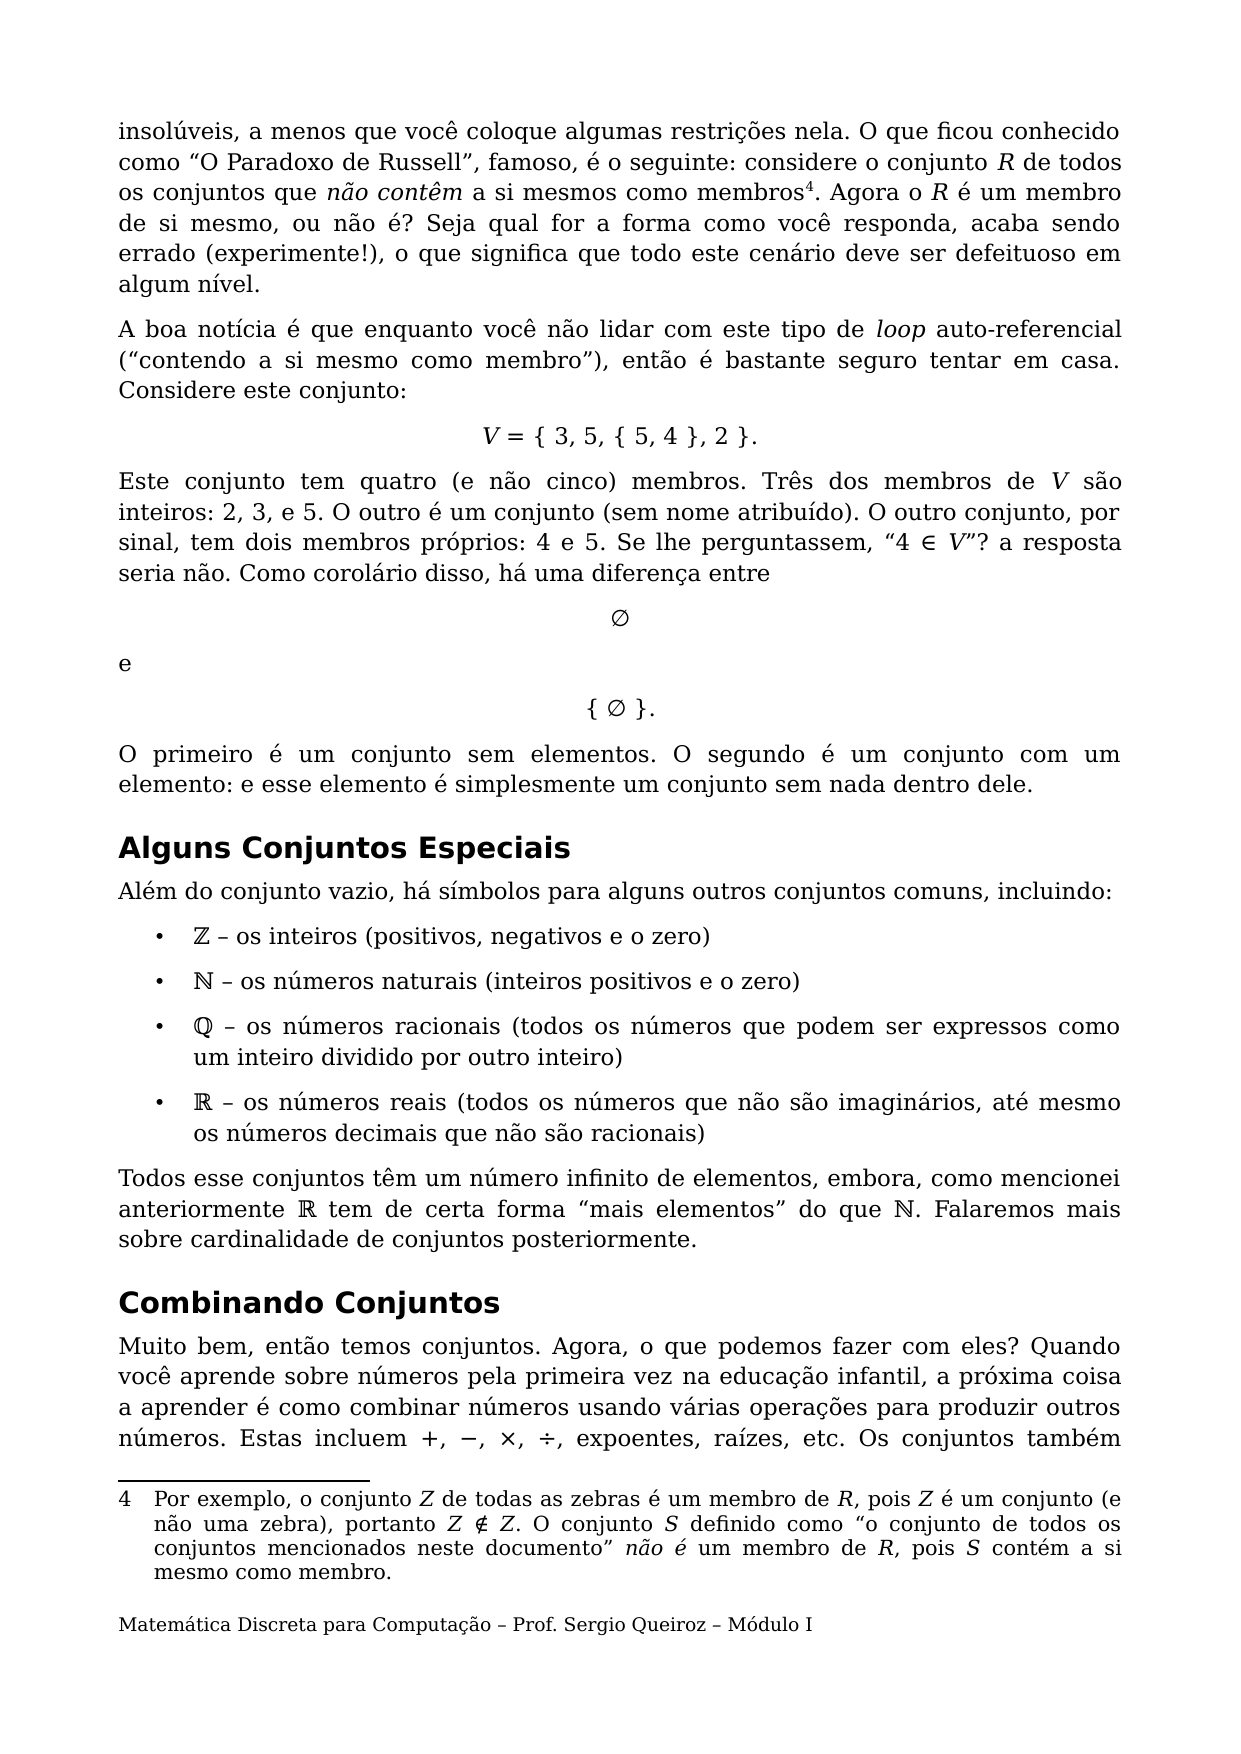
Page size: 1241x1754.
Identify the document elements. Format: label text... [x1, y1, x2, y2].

list ℝ – os números reais (todos os números que não são imaginários, até mesmo os números decimais que não são racionais) [156, 1089, 1122, 1147]
text insolúveis, a menos que você coloque algumas restrições nela. O que ficou conhecido como “O Paradoxo de Russell”, famoso, é o seguinte: considere o conjunto R de todos os conjuntos que não contêm a si mesmos como membros. Agora o R é um membro de si mesmo, ou não é? Seja qual for a forma como você responda, acaba sendo errado (experimente!), o que significa que todo este cenário deve ser defeituoso em algum nível. [118, 118, 1122, 298]
text e [118, 650, 1122, 677]
list ℕ – os números naturais (inteiros positivos e o zero) [156, 968, 1122, 995]
text Além do conjunto vazio, há símbolos para alguns outros conjuntos comuns, incluindo: [118, 878, 1122, 904]
text Este conjunto tem quatro (e não cinco) membros. Três dos membros de V são inteiros: 2, 3, e 5. O outro é um conjunto (sem nome atribuído). O outro conjunto, por sinal, tem dois membros próprios: 4 e 5. Se lhe perguntassem, “4 ∈ V”? a resposta seria não. Como corolário disso, há uma diferença entre [118, 468, 1122, 587]
list ℤ – os inteiros (positivos, negativos e o zero) [156, 923, 1122, 950]
text Todos esse conjuntos têm um número infinito de elementos, embora, como mencionei anteriormente ℝ tem de certa forma “mais elementos” do que ℕ. Falaremos mais sobre cardinalidade de conjuntos posteriormente. [118, 1165, 1122, 1253]
list ℚ – os números racionais (todos os números que podem ser expressos como um inteiro dividido por outro inteiro) [156, 1013, 1122, 1071]
text Por exemplo, o conjunto Z de todas as zebras é um membro de R, pois Z é um conjunto (e não uma zebra), portanto Z ∉ Z. O conjunto S definido como “o conjunto de todos os conjuntos mencionados neste documento” não é um membro de R, pois S contém a si mesmo como membro. [118, 1487, 1122, 1584]
text Muito bem, então temos conjuntos. Agora, o que podemos fazer com eles? Quando você aprende sobre números pela primeira vez na educação infantil, a próxima coisa a aprender é como combinar números usando várias operações para produzir outros números. Estas incluem +, −, ×, ÷, expoentes, raízes, etc. Os conjuntos também [118, 1333, 1122, 1451]
text A boa notícia é que enquanto você não lidar com este tipo de loop auto-referencial (“contendo a si mesmo como membro”), então é bastante seguro tentar em casa. Considere este conjunto: [118, 316, 1122, 404]
subtitle Alguns Conjuntos Especiais [118, 831, 1122, 865]
text ∅ [118, 605, 1122, 632]
text O primeiro é um conjunto sem elementos. O segundo é um conjunto com um elemento: e esse elemento é simplesmente um conjunto sem nada dentro dele. [118, 741, 1122, 798]
text { ∅ }. [118, 696, 1122, 722]
text V = { 3, 5, { 5, 4 }, 2 }. [118, 423, 1122, 449]
subtitle Combinando Conjuntos [118, 1286, 1122, 1320]
